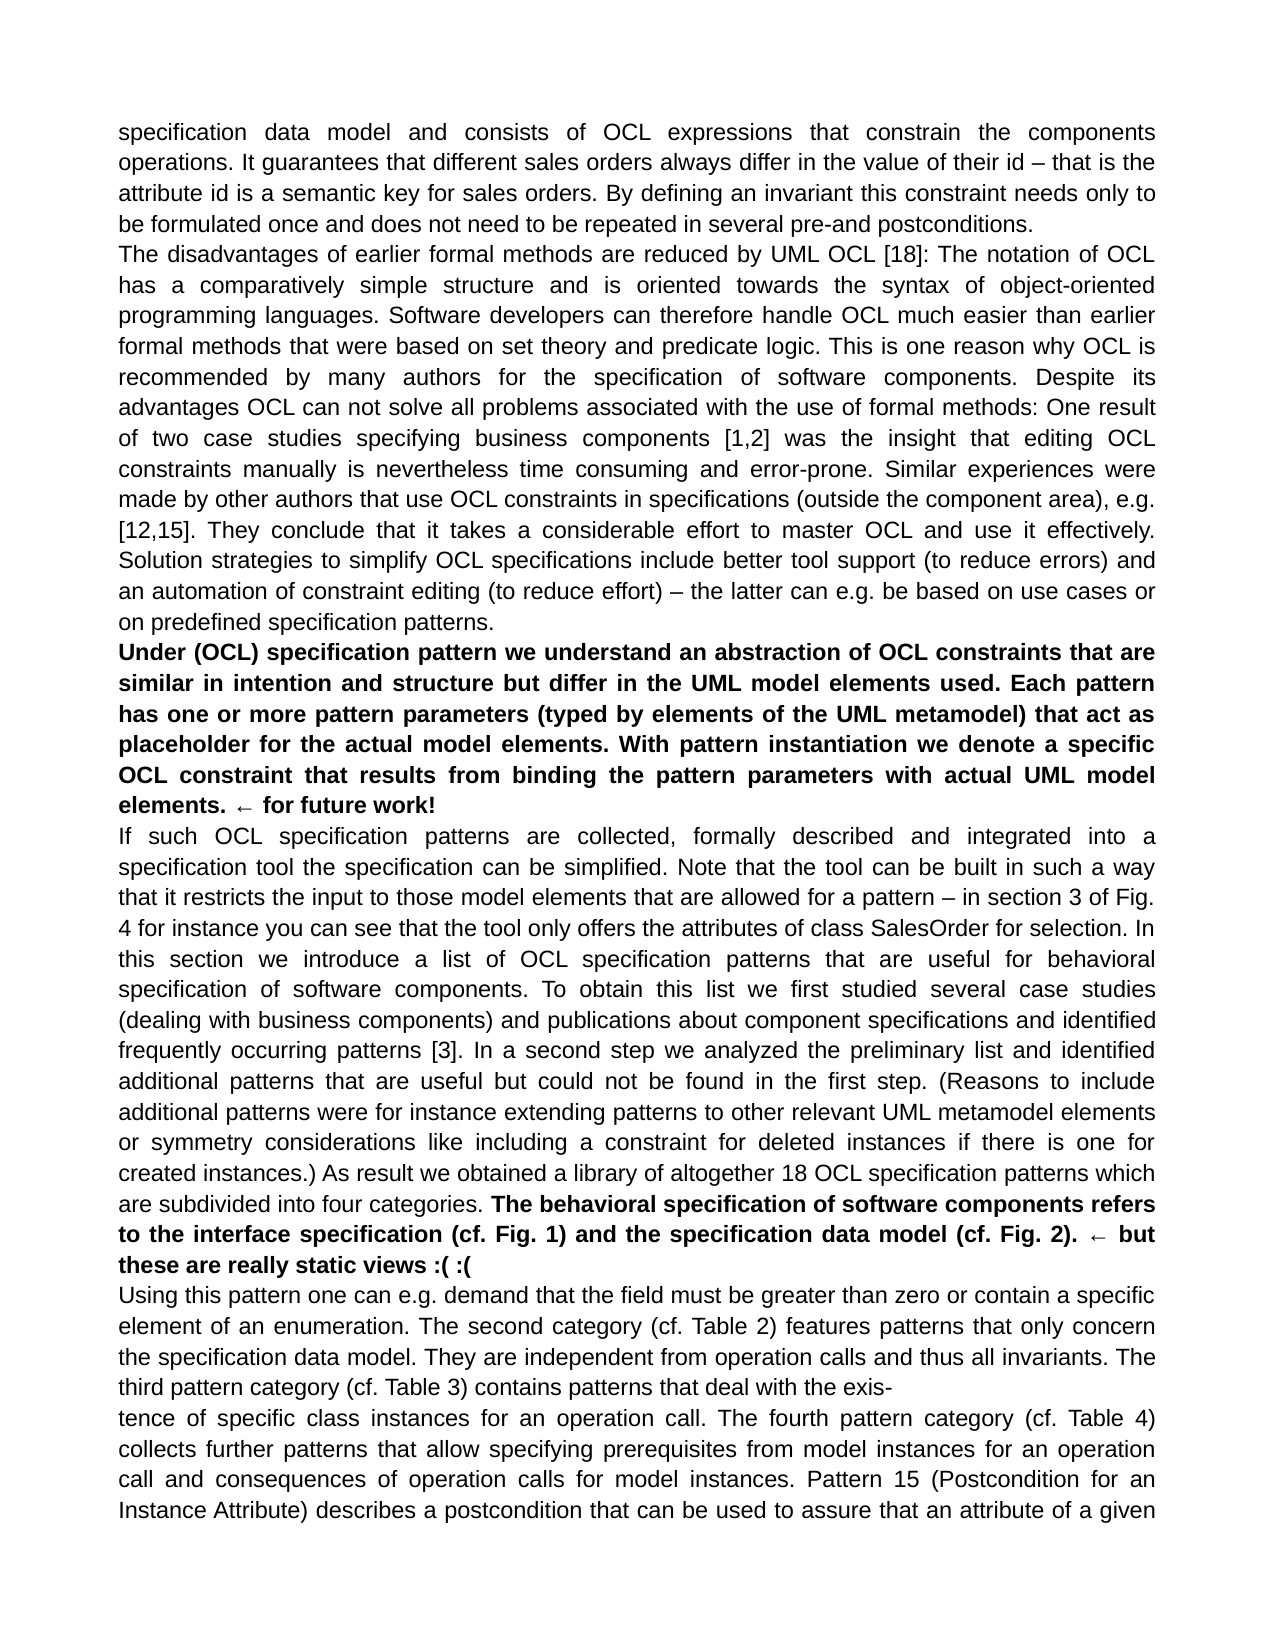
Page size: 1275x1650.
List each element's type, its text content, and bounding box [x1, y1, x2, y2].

text Using this pattern one can e.g. demand that the field must be greater than zero or contain a specific element of an enumeration. The second category (cf. Table 2) features patterns that only concern the specification data model. They are independent from operation calls and thus all invariants. The third pattern category (cf. Table 3) contains patterns that deal with the exis- [118, 1282, 1157, 1401]
text If such OCL specification patterns are collected, formally described and integrated into a specification tool the specification can be simplified. Note that the tool can be built in such a way that it restricts the input to those model elements that are allowed for a pattern – in section 3 of Fig. 4 for instance you can see that the tool only offers the attributes of class SalesOrder for selection. In this section we introduce a list of OCL specification patterns that are useful for behavioral specification of software components. To obtain this list we first studied several case studies (dealing with business components) and publications about component specifications and identified frequently occurring patterns [3]. In a second step we analyzed the preliminary list and identified additional patterns that are useful but could not be found in the first step. (Reasons to include additional patterns were for instance extending patterns to other relevant UML metamodel elements or symmetry considerations like including a constraint for deleted instances if there is one for created instances.) As result we obtained a library of altogether 18 OCL specification patterns which are subdivided into four categories. The behavioral specification of software components refers to the interface specification (cf. Fig. 1) and the specification data model (cf. Fig. 2). ← but these are really static views :( :( [118, 822, 1157, 1278]
text specification data model and consists of OCL expressions that constrain the components operations. It guarantees that different sales orders always differ in the value of their id – that is the attribute id is a semantic key for sales orders. By defining an invariant this constraint needs only to be formulated once and does not need to be repeated in several pre-and postconditions. [118, 118, 1157, 237]
text Under (OCL) specification pattern we understand an abstraction of OCL constraints that are similar in intention and structure but differ in the UML model elements used. Each pattern has one or more pattern parameters (typed by elements of the UML metamodel) that act as placeholder for the actual model elements. With pattern instantiation we denote a specific OCL constraint that results from binding the pattern parameters with actual UML model elements. ← for future work! [118, 639, 1157, 819]
text tence of specific class instances for an operation call. The fourth pattern category (cf. Table 4) collects further patterns that allow specifying prerequisites from model instances for an operation call and consequences of operation calls for model instances. Pattern 15 (Postcondition for an Instance Attribute) describes a postcondition that can be used to assure that an attribute of a given [118, 1404, 1157, 1523]
text The disadvantages of earlier formal methods are reduced by UML OCL [18]: The notation of OCL has a comparatively simple structure and is oriented towards the syntax of object-oriented programming languages. Software developers can therefore handle OCL much easier than earlier formal methods that were based on set theory and predicate logic. This is one reason why OCL is recommended by many authors for the specification of software components. Despite its advantages OCL can not solve all problems associated with the use of formal methods: One result of two case studies specifying business components [1,2] was the insight that editing OCL constraints manually is nevertheless time consuming and error-prone. Similar experiences were made by other authors that use OCL constraints in specifications (outside the component area), e.g. [12,15]. They conclude that it takes a considerable effort to master OCL and use it effectively. Solution strategies to simplify OCL specifications include better tool support (to reduce errors) and an automation of constraint editing (to reduce effort) – the latter can e.g. be based on use cases or on predefined specification patterns. [118, 241, 1157, 635]
